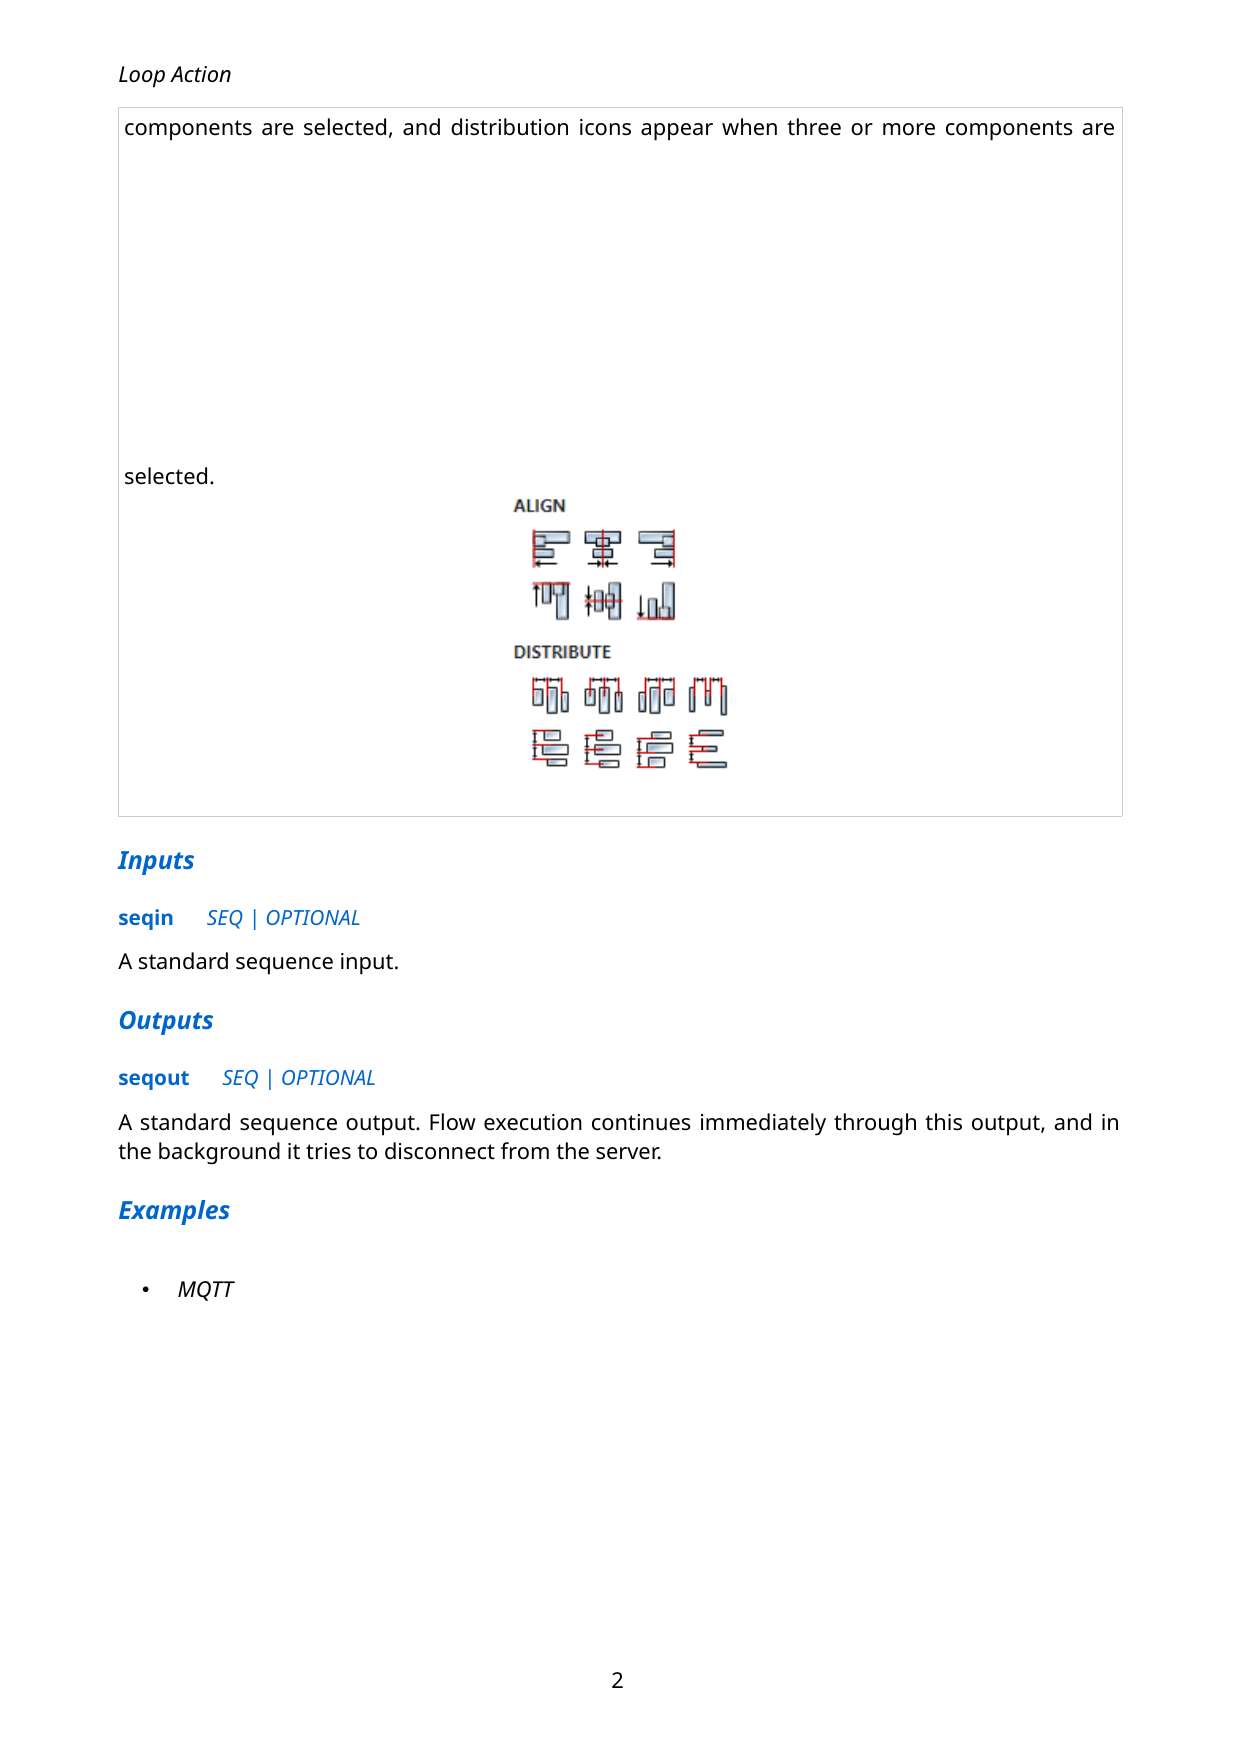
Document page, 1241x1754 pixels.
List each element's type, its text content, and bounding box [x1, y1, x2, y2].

subtitle Outputs [118, 1003, 1122, 1037]
subtitle Examples [118, 1193, 1122, 1227]
list MQTT [142, 1274, 1110, 1304]
subtitle Inputs [118, 842, 1122, 876]
text A standard sequence input. [118, 946, 1122, 976]
table_cell components are selected, and distribution icons appear when three or more components are selected. [119, 108, 1122, 816]
text A standard sequence output. Flow execution continues immediately through this output, and in the background it tries to disconnect from the server. [118, 1106, 1122, 1166]
picture [490, 490, 750, 781]
subtitle seqout SEQ | OPTIONAL [118, 1063, 1122, 1092]
subtitle seqin SEQ | OPTIONAL [118, 903, 1122, 931]
